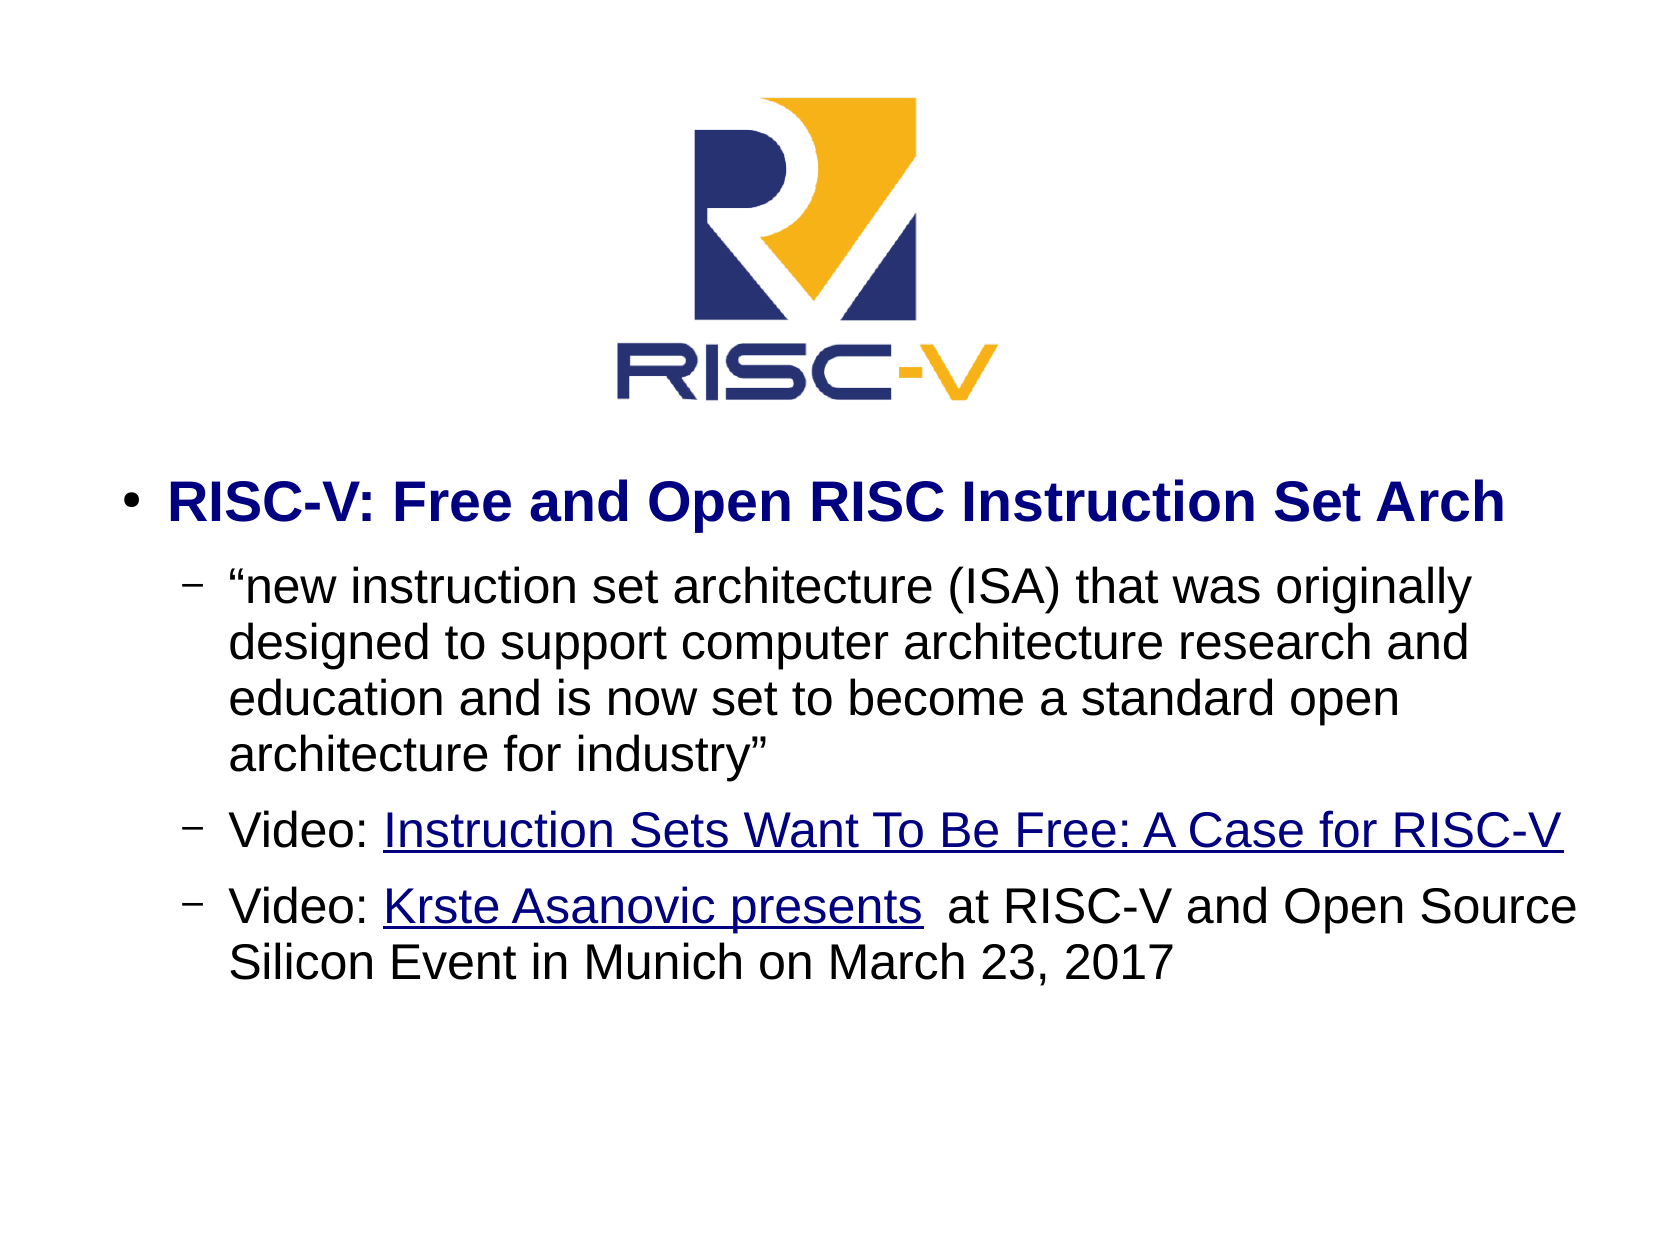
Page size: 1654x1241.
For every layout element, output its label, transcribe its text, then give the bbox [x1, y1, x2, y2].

picture [600, 46, 1008, 455]
list RISC-V: Free and Open RISC Instruction Set Arch “new instruction set architecture (ISA) that was originally designed to support computer architecture research and education and is now set to become a standard open architecture for industry” Video: Instruction Sets Want To Be Free: A Case for RISC-V Video: Krste Asanovic presents at RISC-V and Open Source Silicon Event in Munich on March 23, 2017 [92, 290, 1593, 996]
